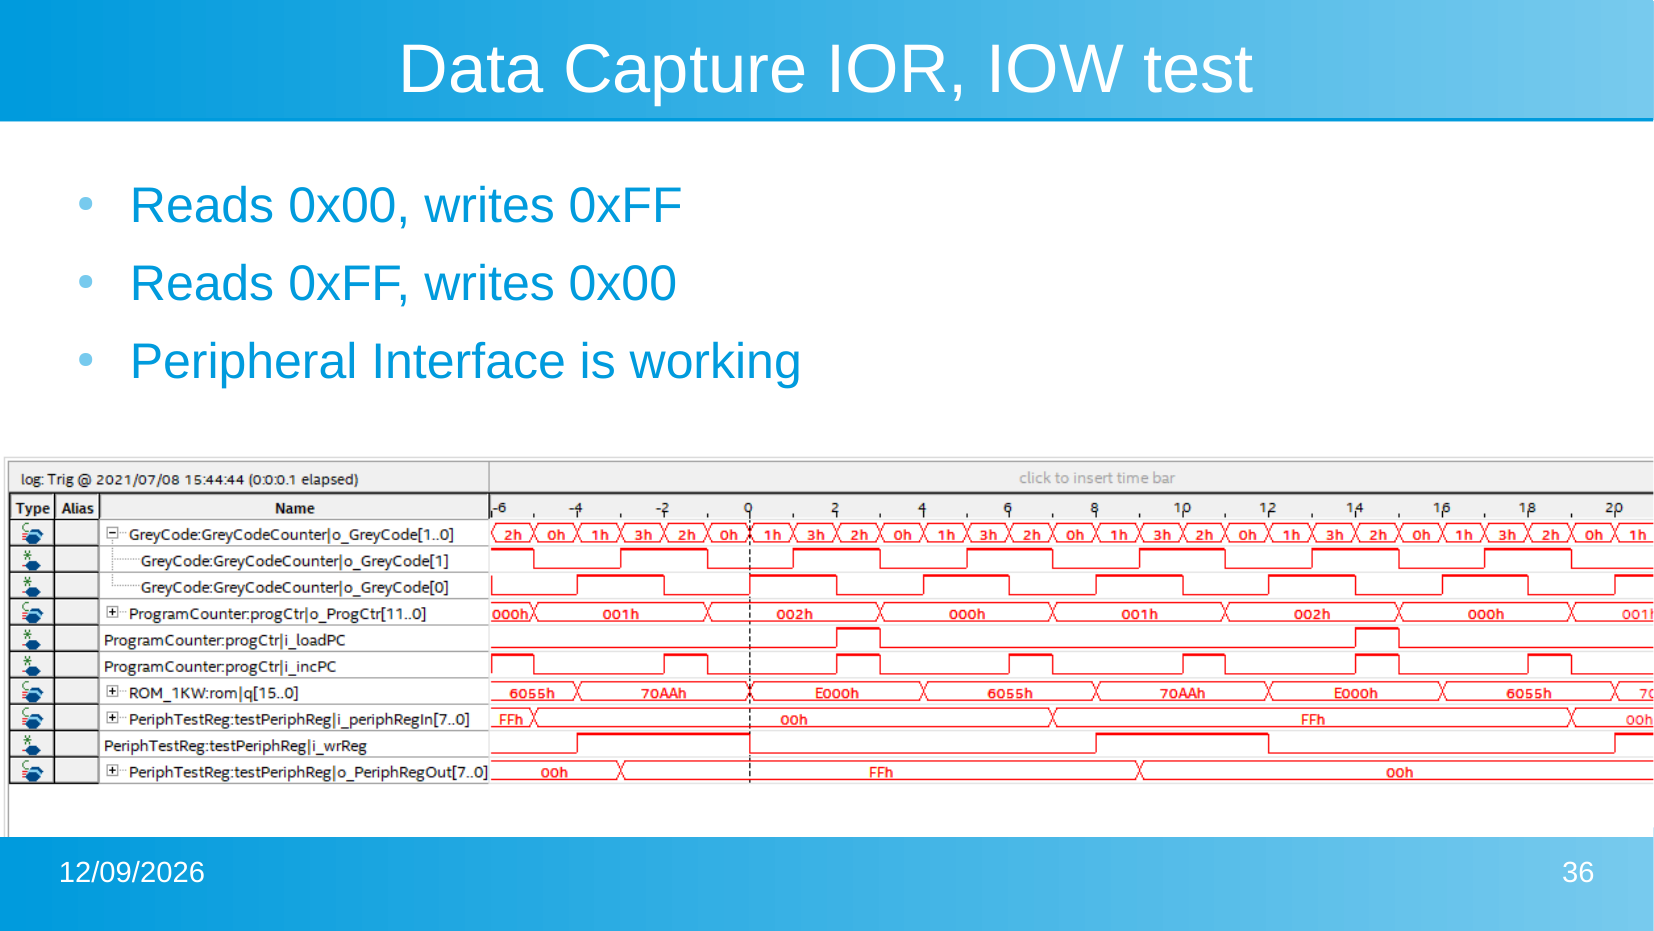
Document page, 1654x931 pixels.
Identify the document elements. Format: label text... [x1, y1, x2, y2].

list Reads 0x00, writes 0xFF Reads 0xFF, writes 0x00 Peripheral Interface is working [59, 177, 1613, 449]
picture [0, 449, 1654, 837]
title Data Capture IOR, IOW test [59, 29, 1595, 108]
